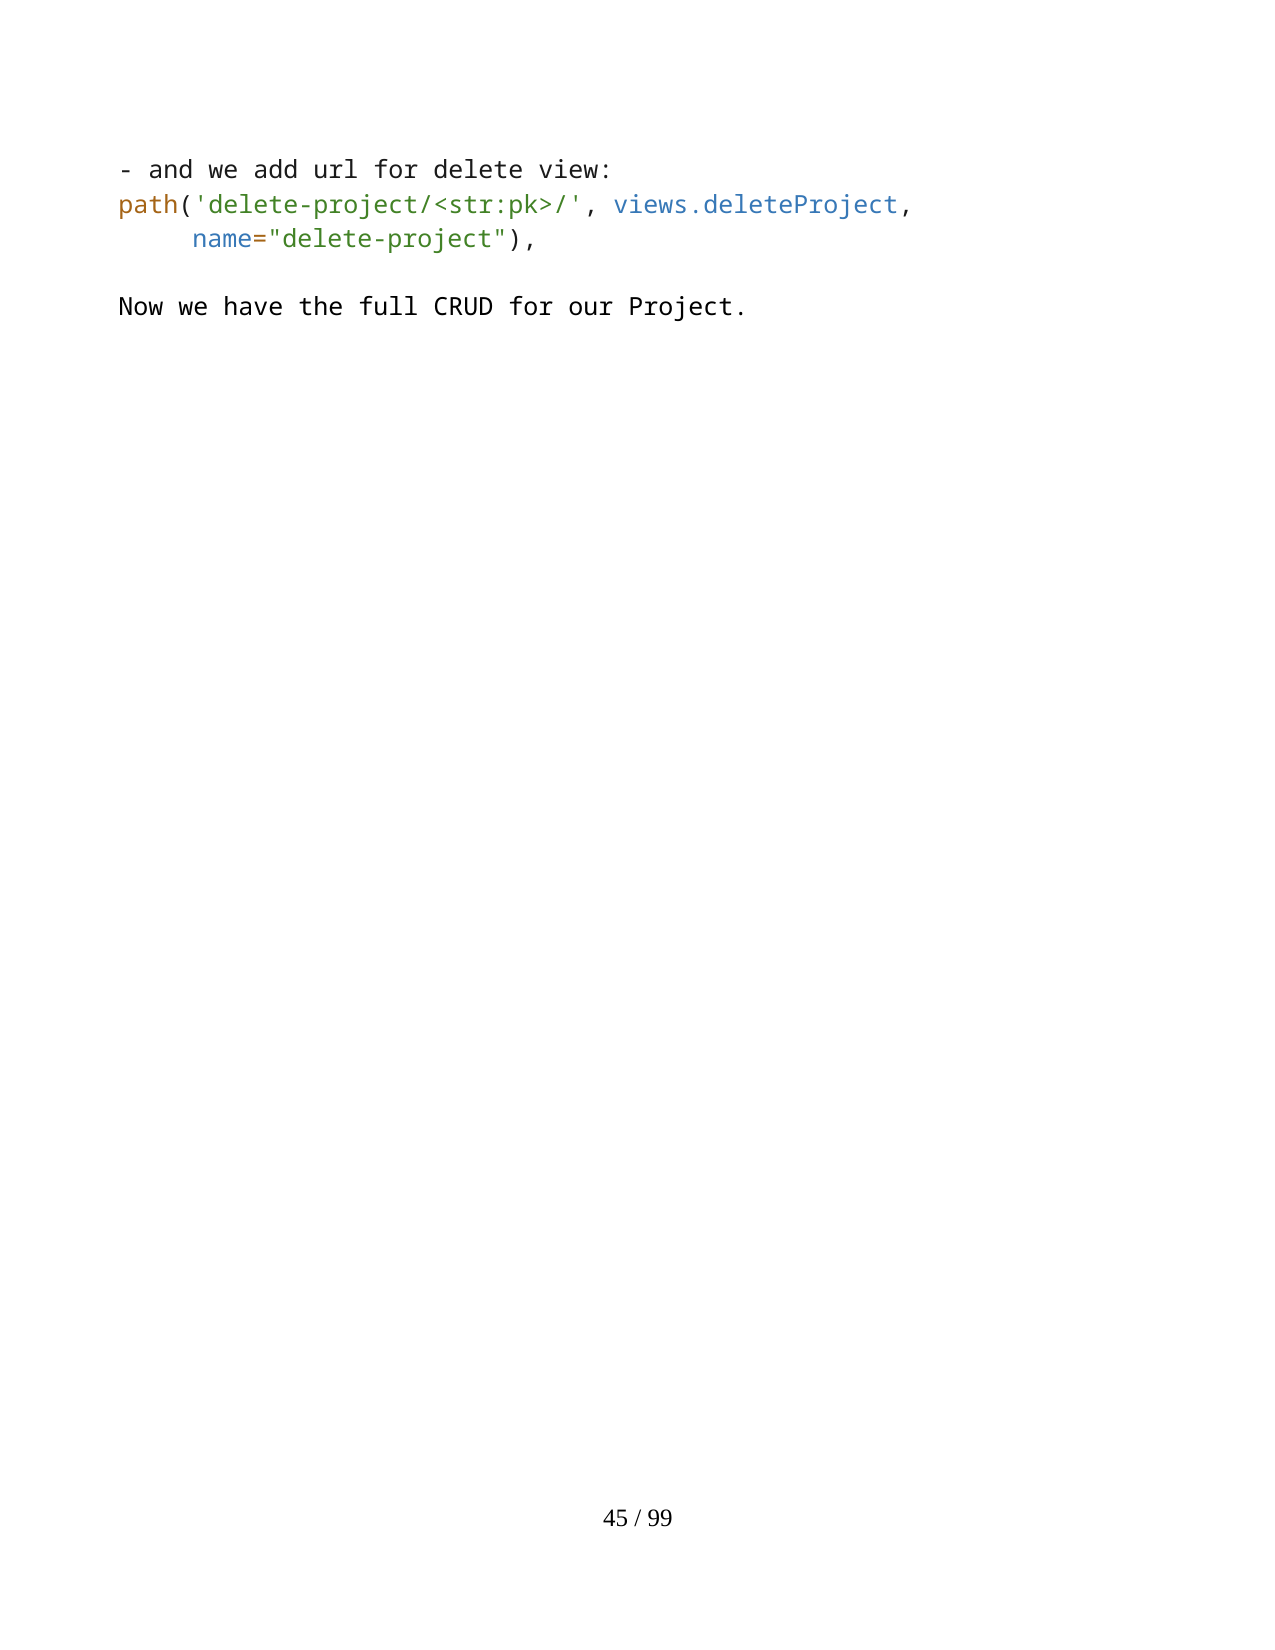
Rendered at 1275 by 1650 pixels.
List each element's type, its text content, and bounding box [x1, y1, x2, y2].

text Now we have the full CRUD for our Project. [118, 288, 1157, 322]
text name="delete-project"), [118, 220, 1157, 254]
text path('delete-project/<str:pk>/', views.deleteProject, [118, 186, 1157, 220]
text - and we add url for delete view: [118, 152, 1157, 186]
